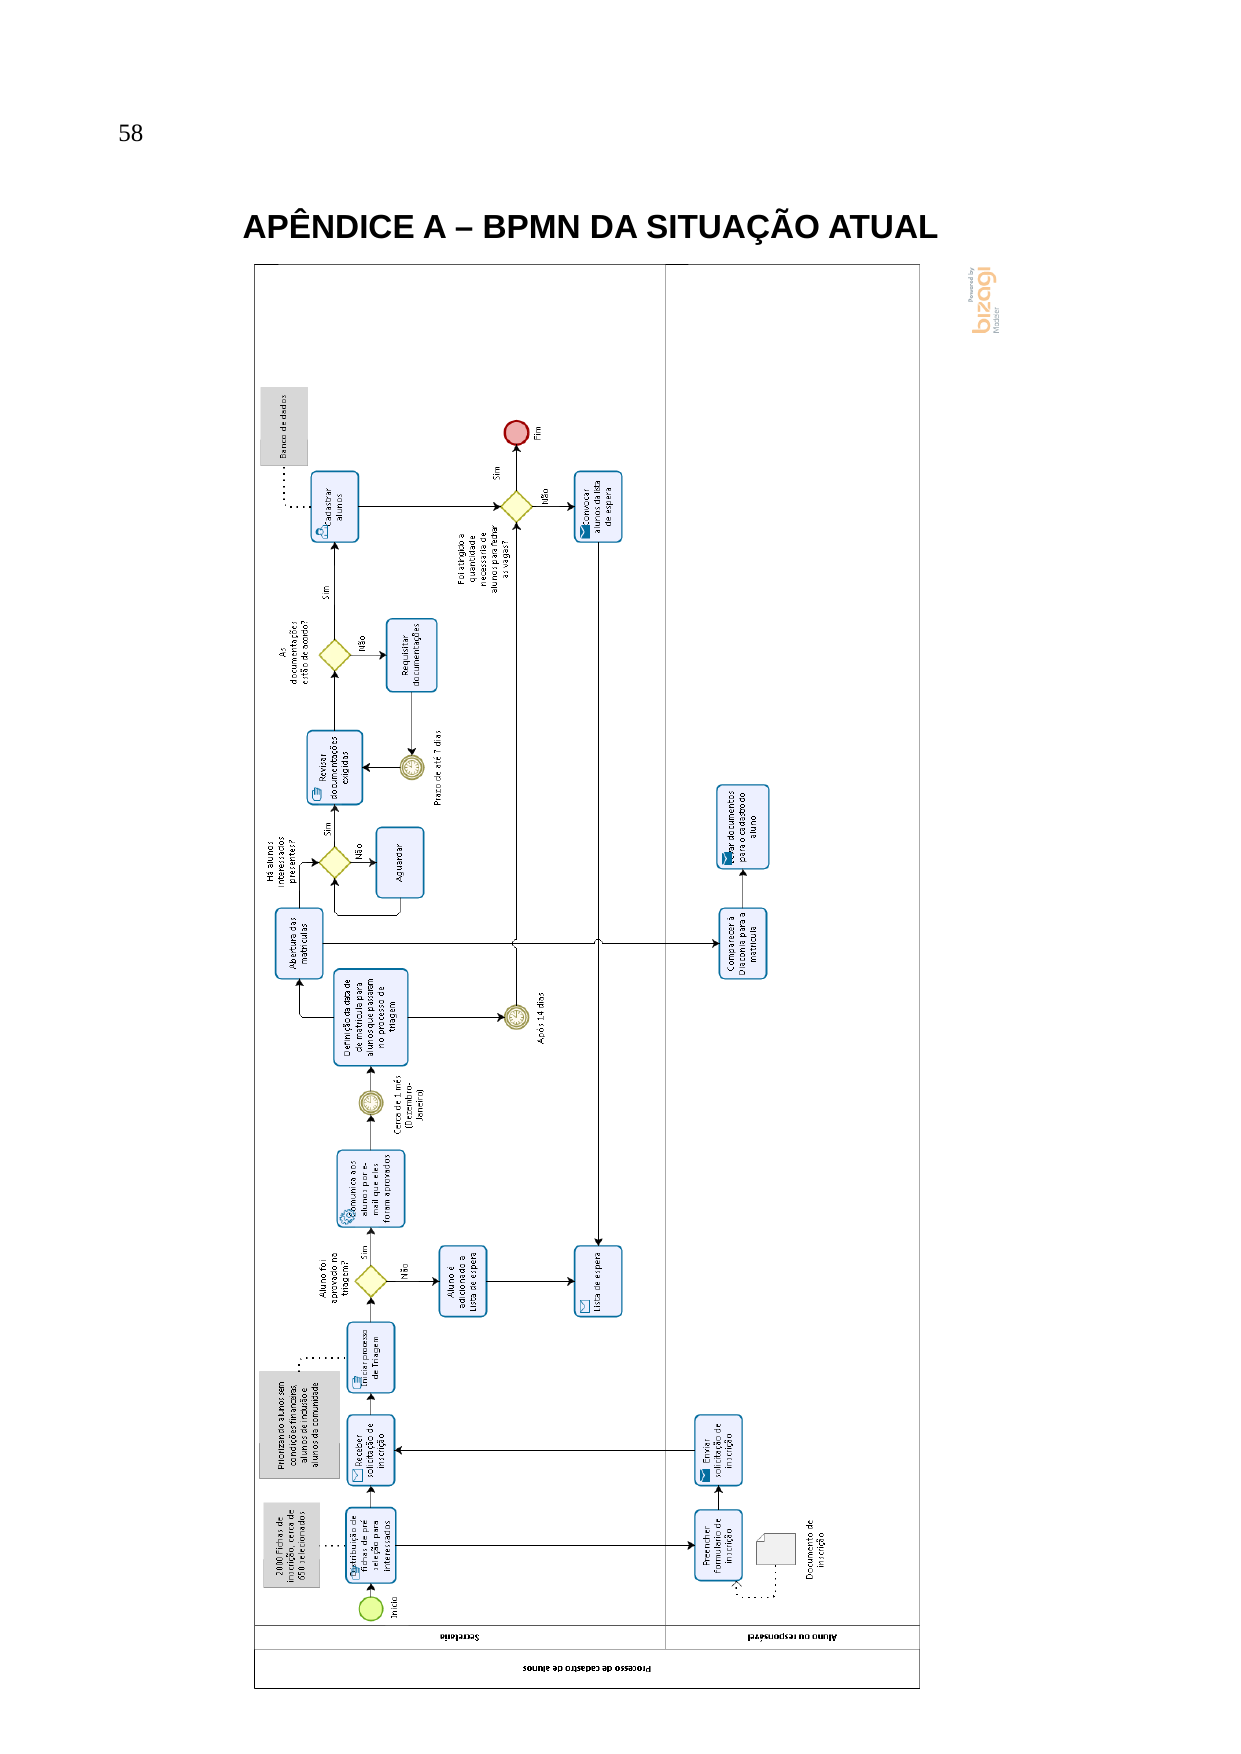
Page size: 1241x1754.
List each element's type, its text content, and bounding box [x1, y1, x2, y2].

picture [238, 250, 1008, 1704]
subtitle apêndice A – bpmn da situação atual [118, 207, 1063, 245]
